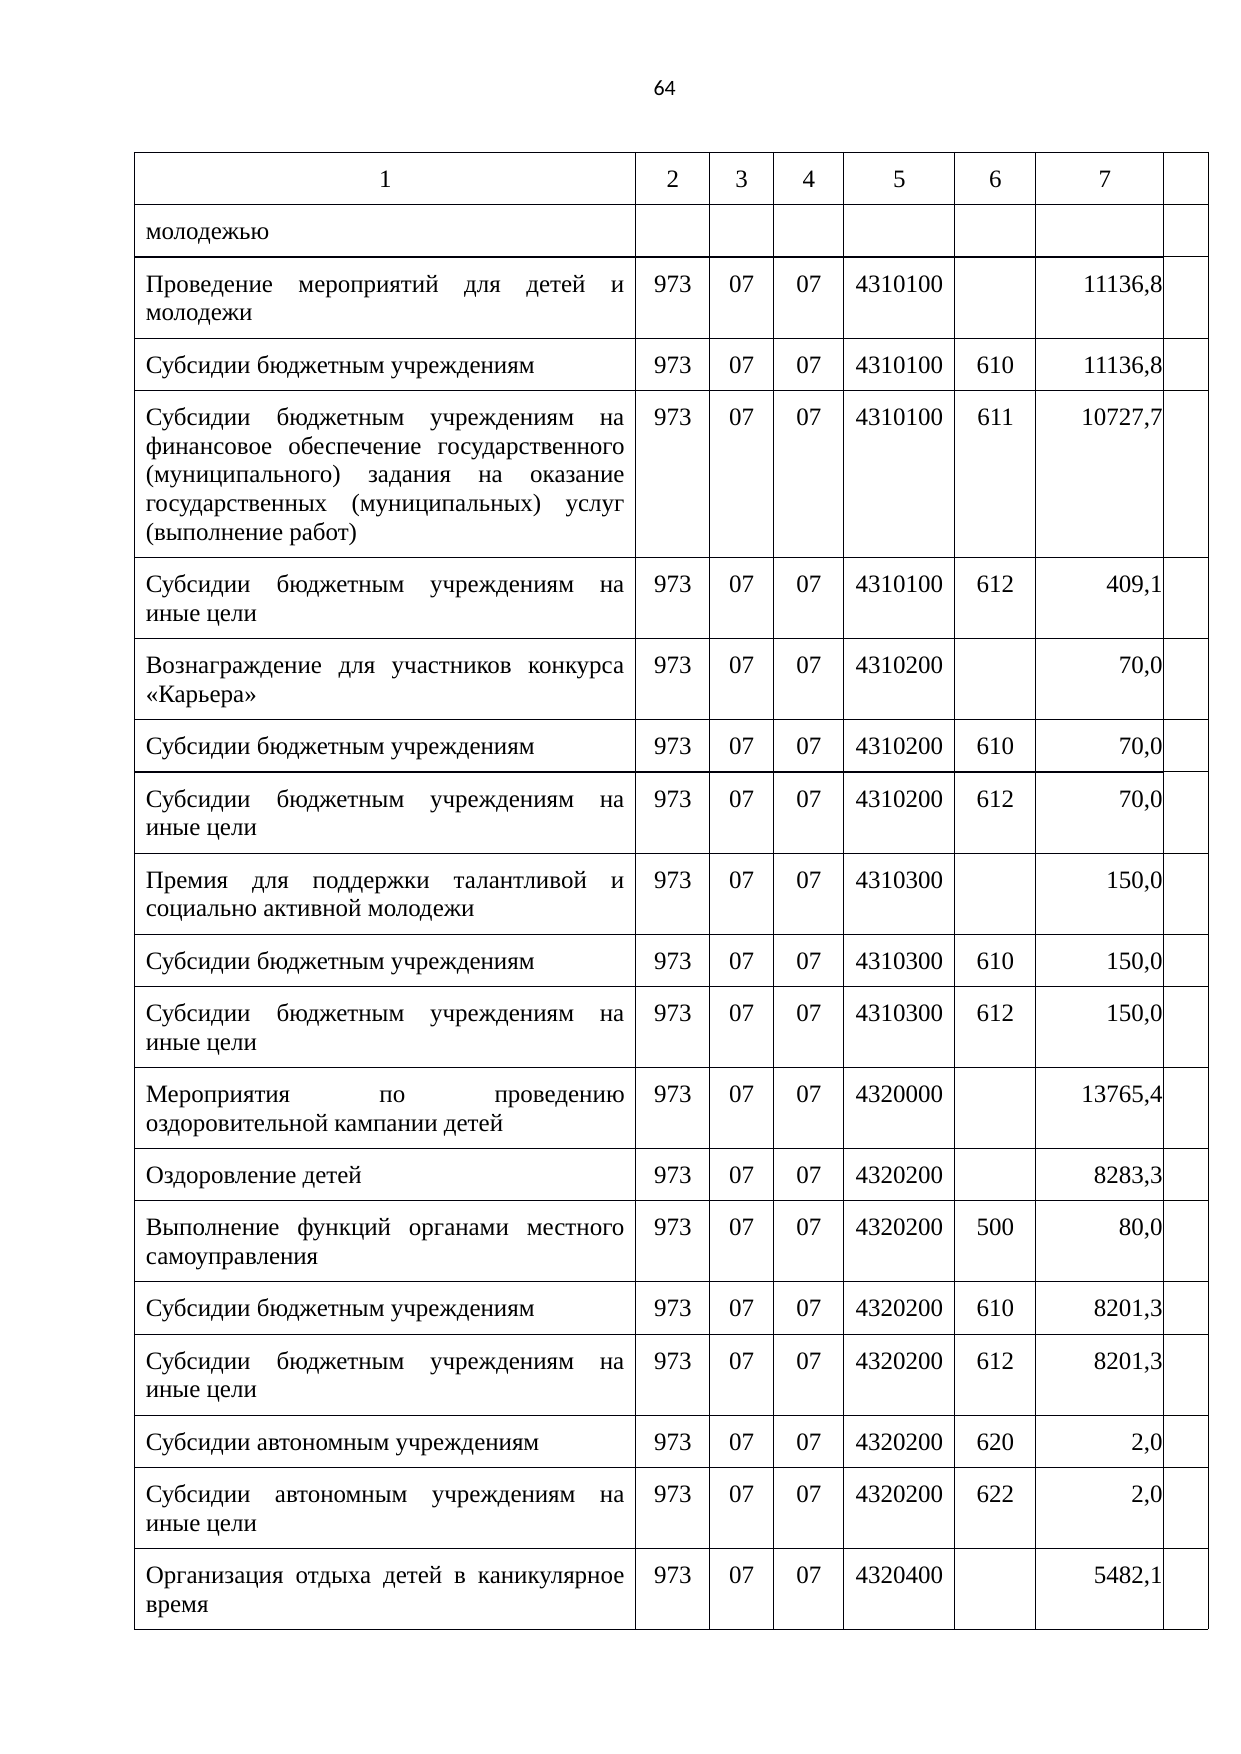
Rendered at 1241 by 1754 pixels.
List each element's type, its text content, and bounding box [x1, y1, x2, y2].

table_cell Субсидии бюджетным учреждениям на финансовое обеспечение государственного (муниципального) задания на оказание государственных (муниципальных) услуг (выполнение работ) [135, 391, 635, 557]
table_cell 4310100 [844, 391, 954, 557]
table_cell Выполнение функций органами местного самоуправления [135, 1201, 635, 1281]
table_cell 4320200 [844, 1201, 954, 1281]
table_header [1164, 153, 1208, 204]
table_cell [1164, 558, 1208, 638]
table_cell [774, 205, 843, 256]
table_cell 973 [636, 558, 709, 638]
table_cell 2,0 [1036, 1468, 1163, 1548]
table_cell 973 [636, 391, 709, 557]
table_cell 973 [636, 1468, 709, 1548]
table_cell 612 [955, 1335, 1035, 1414]
table_header 2 [636, 153, 709, 204]
table_cell Субсидии автономным учреждениям [135, 1416, 635, 1467]
table_cell [1164, 205, 1208, 256]
table_cell 610 [955, 720, 1035, 771]
table_cell 973 [636, 1201, 709, 1281]
table_cell 620 [955, 1416, 1035, 1467]
table_cell [1164, 257, 1208, 337]
table_cell 07 [774, 1201, 843, 1281]
table_cell 409,1 [1036, 558, 1163, 638]
table_cell [1164, 639, 1208, 719]
table_cell Субсидии бюджетным учреждениям [135, 935, 635, 986]
table_cell 4310100 [844, 558, 954, 638]
table_cell [1164, 1468, 1208, 1548]
table_cell 4310300 [844, 935, 954, 986]
table_cell 4310100 [844, 339, 954, 390]
table_cell 07 [774, 935, 843, 986]
table_cell 4310100 [844, 258, 954, 337]
table_cell 150,0 [1036, 854, 1163, 933]
table_cell 07 [774, 558, 843, 638]
table_cell 07 [774, 258, 843, 337]
table_cell 07 [710, 1416, 773, 1467]
table_cell 8283,3 [1036, 1149, 1163, 1200]
table_cell [1164, 1068, 1208, 1148]
table_cell 10727,7 [1036, 391, 1163, 557]
table_cell 973 [636, 1416, 709, 1467]
table_cell 4310300 [844, 854, 954, 933]
table_cell 07 [710, 1282, 773, 1333]
table_cell Субсидии бюджетным учреждениям [135, 720, 635, 771]
table_cell 11136,8 [1036, 339, 1163, 390]
table_cell 07 [774, 773, 843, 852]
table_cell Субсидии бюджетным учреждениям на иные цели [135, 558, 635, 638]
table_cell [1164, 1201, 1208, 1281]
table_cell 07 [710, 1149, 773, 1200]
table_header 1 [135, 153, 635, 204]
table_cell 150,0 [1036, 935, 1163, 986]
table_header 3 [710, 153, 773, 204]
table_cell [1164, 987, 1208, 1067]
table_header 4 [774, 153, 843, 204]
table_cell 11136,8 [1036, 258, 1163, 337]
table_cell [955, 1068, 1035, 1148]
table_cell 610 [955, 339, 1035, 390]
table_cell 07 [774, 987, 843, 1067]
table_cell 07 [774, 339, 843, 390]
table_cell 4310300 [844, 987, 954, 1067]
table_cell 4320000 [844, 1068, 954, 1148]
table_cell Субсидии бюджетным учреждениям на иные цели [135, 773, 635, 852]
table_header 7 [1036, 153, 1163, 204]
table_cell [844, 205, 954, 256]
table_cell Проведение мероприятий для детей и молодежи [135, 258, 635, 337]
table_cell [1164, 1549, 1208, 1629]
table_cell Организация отдыха детей в каникулярное время [135, 1549, 635, 1629]
table_cell 07 [774, 1149, 843, 1200]
table_cell 07 [710, 1068, 773, 1148]
table_cell [955, 258, 1035, 337]
table_cell [1164, 772, 1208, 852]
table_cell 5482,1 [1036, 1549, 1163, 1629]
table_cell 07 [710, 558, 773, 638]
table_cell 973 [636, 1149, 709, 1200]
table_cell молодежью [135, 205, 635, 256]
table_cell 80,0 [1036, 1201, 1163, 1281]
table_cell 07 [710, 1468, 773, 1548]
table_cell [1164, 391, 1208, 557]
table_cell 07 [710, 258, 773, 337]
table_cell Субсидии бюджетным учреждениям на иные цели [135, 987, 635, 1067]
table_cell 973 [636, 720, 709, 771]
table_cell Субсидии бюджетным учреждениям [135, 339, 635, 390]
table_cell 973 [636, 1335, 709, 1414]
table_cell 612 [955, 987, 1035, 1067]
table_cell Субсидии автономным учреждениям на иные цели [135, 1468, 635, 1548]
table_cell 07 [774, 639, 843, 719]
table_cell 07 [774, 720, 843, 771]
table_cell 07 [774, 391, 843, 557]
table_cell 07 [710, 935, 773, 986]
table_cell 611 [955, 391, 1035, 557]
table_cell Вознаграждение для участников конкурса «Карьера» [135, 639, 635, 719]
table_cell 07 [774, 1549, 843, 1629]
table_cell [955, 205, 1035, 256]
table_cell 973 [636, 339, 709, 390]
table_cell 150,0 [1036, 987, 1163, 1067]
table_cell [1164, 854, 1208, 933]
table_cell 4320200 [844, 1149, 954, 1200]
table_cell Премия для поддержки талантливой и социально активной молодежи [135, 854, 635, 933]
table_cell 07 [710, 854, 773, 933]
table_cell 610 [955, 1282, 1035, 1333]
table_cell 07 [710, 720, 773, 771]
table_cell [955, 1549, 1035, 1629]
table_cell Мероприятия по проведению оздоровительной кампании детей [135, 1068, 635, 1148]
table_cell 07 [710, 391, 773, 557]
table_cell 07 [710, 339, 773, 390]
table_cell 973 [636, 987, 709, 1067]
table_cell 4320400 [844, 1549, 954, 1629]
table_cell 07 [710, 639, 773, 719]
table_cell [1164, 1335, 1208, 1414]
table_cell 612 [955, 558, 1035, 638]
table_cell [955, 854, 1035, 933]
table_cell 500 [955, 1201, 1035, 1281]
table_cell 4320200 [844, 1468, 954, 1548]
table_cell 07 [710, 1335, 773, 1414]
table_cell Субсидии бюджетным учреждениям [135, 1282, 635, 1333]
table_cell [1164, 1416, 1208, 1467]
table_cell 07 [774, 1068, 843, 1148]
table_cell 4320200 [844, 1282, 954, 1333]
table_cell 07 [710, 1201, 773, 1281]
table_cell 70,0 [1036, 639, 1163, 719]
table_cell [1164, 935, 1208, 986]
table_header 6 [955, 153, 1035, 204]
table_cell [636, 205, 709, 256]
table_cell 622 [955, 1468, 1035, 1548]
table_cell 07 [774, 1416, 843, 1467]
table_cell 973 [636, 1068, 709, 1148]
table_cell [955, 1149, 1035, 1200]
table_cell [1164, 1282, 1208, 1333]
table_cell [1036, 205, 1163, 256]
table_cell Оздоровление детей [135, 1149, 635, 1200]
table_cell 973 [636, 639, 709, 719]
table_header 5 [844, 153, 954, 204]
table_cell 07 [774, 854, 843, 933]
table_cell 973 [636, 1549, 709, 1629]
table_cell 973 [636, 1282, 709, 1333]
table_cell 70,0 [1036, 773, 1163, 852]
table_cell 2,0 [1036, 1416, 1163, 1467]
table_cell [1164, 720, 1208, 771]
table_cell 4310200 [844, 639, 954, 719]
table_cell [955, 639, 1035, 719]
table_cell 4310200 [844, 773, 954, 852]
table_cell 07 [774, 1282, 843, 1333]
table_cell 70,0 [1036, 720, 1163, 771]
table_cell [710, 205, 773, 256]
table_cell [1164, 1149, 1208, 1200]
table_cell 07 [710, 1549, 773, 1629]
table_cell 973 [636, 773, 709, 852]
table_cell 4310200 [844, 720, 954, 771]
table_cell 4320200 [844, 1335, 954, 1414]
table_cell 973 [636, 935, 709, 986]
table_cell 07 [710, 773, 773, 852]
table_cell 07 [774, 1468, 843, 1548]
table_cell 13765,4 [1036, 1068, 1163, 1148]
table_cell 973 [636, 258, 709, 337]
table_cell 4320200 [844, 1416, 954, 1467]
table_cell Субсидии бюджетным учреждениям на иные цели [135, 1335, 635, 1414]
table_cell 8201,3 [1036, 1282, 1163, 1333]
table_cell 07 [774, 1335, 843, 1414]
table_cell [1164, 339, 1208, 390]
table_cell 8201,3 [1036, 1335, 1163, 1414]
table_cell 07 [710, 987, 773, 1067]
table_cell 612 [955, 773, 1035, 852]
table_cell 610 [955, 935, 1035, 986]
table_cell 973 [636, 854, 709, 933]
